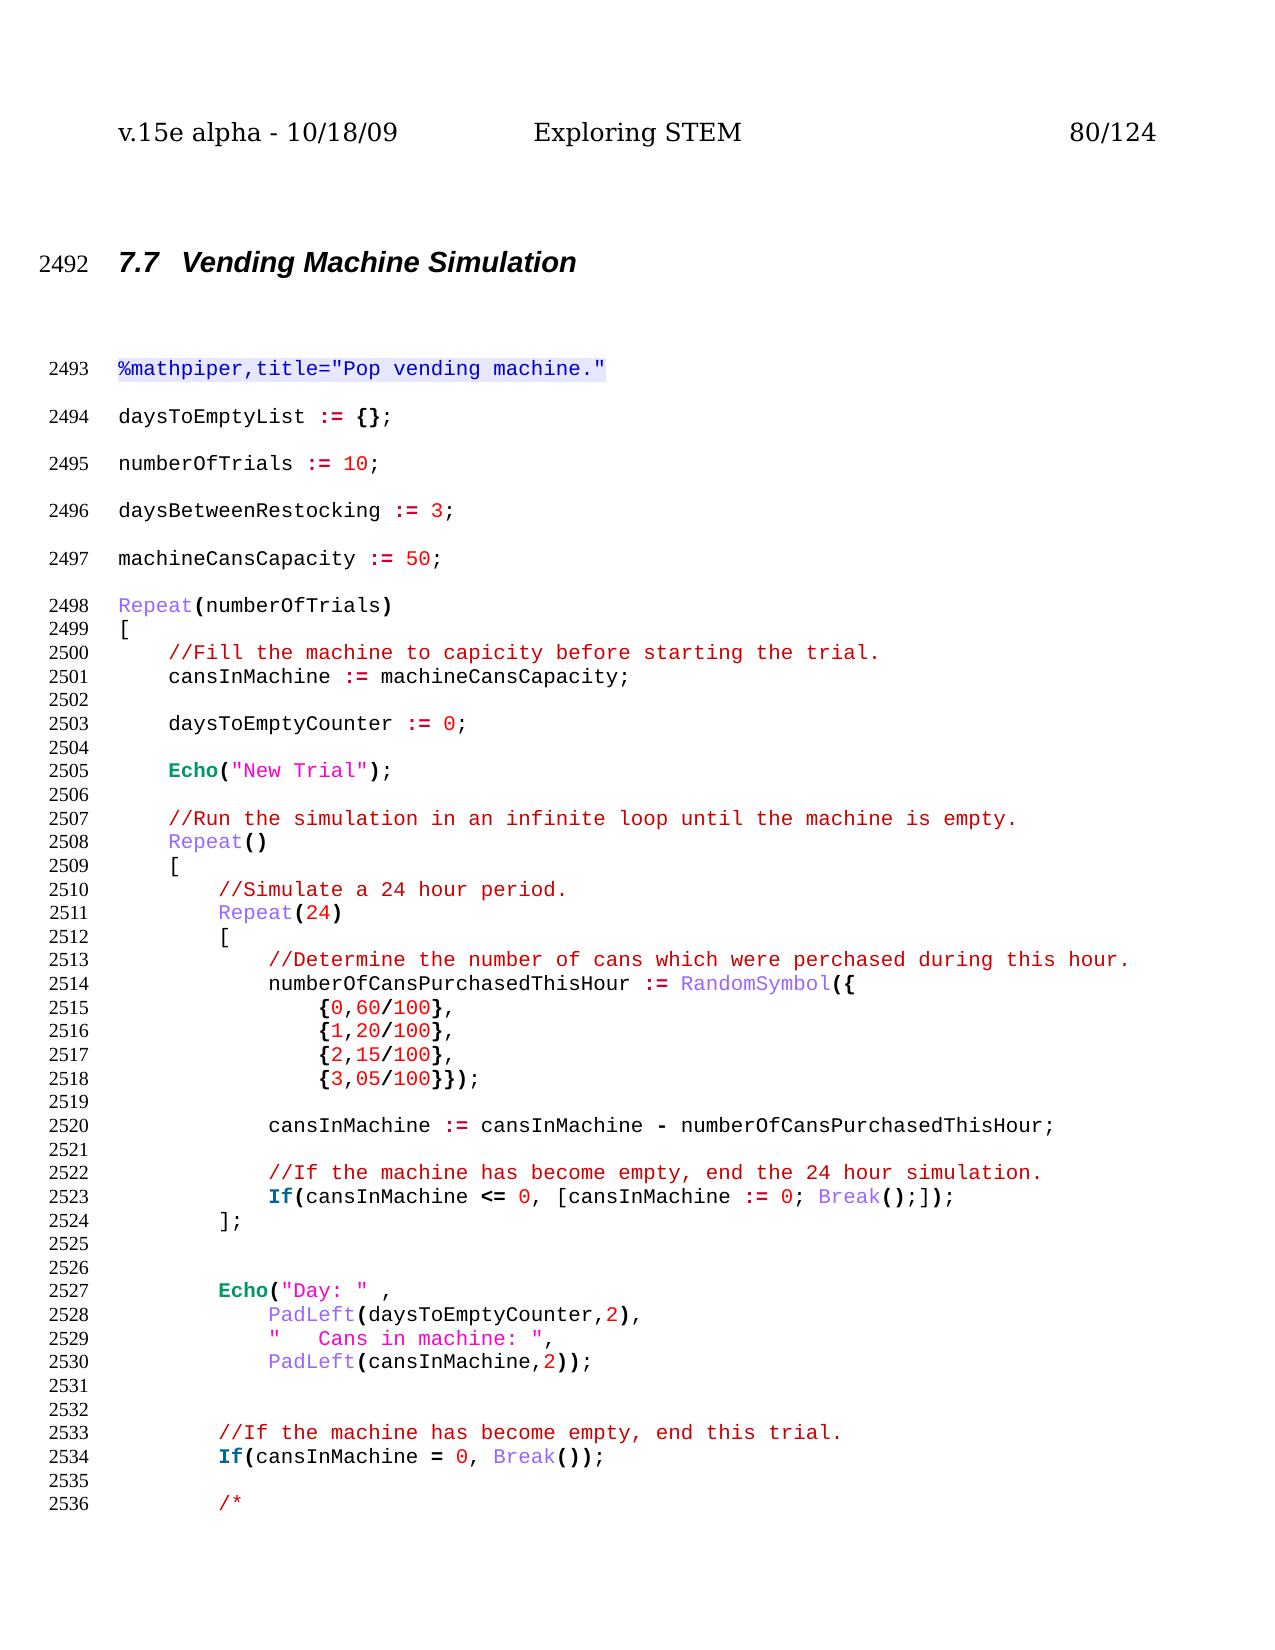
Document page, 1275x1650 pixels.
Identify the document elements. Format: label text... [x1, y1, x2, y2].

text //Determine the number of cans which were perchased during this hour. [118, 949, 1157, 973]
text daysToEmptyList := {}; [118, 406, 1157, 429]
text Repeat(numberOfTrials) [118, 595, 1157, 618]
text If(cansInMachine <= 0, [cansInMachine := 0; Break();]); [118, 1186, 1157, 1209]
text //Run the simulation in an infinite loop until the machine is empty. [118, 808, 1157, 831]
text PadLeft(cansInMachine,2)); [118, 1351, 1157, 1375]
text //Fill the machine to capicity before starting the trial. [118, 642, 1157, 666]
text " Cans in machine: ", [118, 1328, 1157, 1351]
text //If the machine has become empty, end the 24 hour simulation. [118, 1162, 1157, 1186]
text Echo("Day: " , [118, 1281, 1157, 1304]
text //If the machine has become empty, end this trial. [118, 1422, 1157, 1446]
text {3,05/100}}); [118, 1068, 1157, 1091]
text cansInMachine := cansInMachine - numberOfCansPurchasedThisHour; [118, 1115, 1157, 1139]
text numberOfCansPurchasedThisHour := RandomSymbol({ [118, 973, 1157, 997]
text Echo("New Trial"); [118, 760, 1157, 784]
text Repeat(24) [118, 902, 1157, 926]
text [ [118, 618, 1157, 642]
text [ [118, 855, 1157, 878]
subtitle Vending Machine Simulation [118, 245, 1157, 278]
text %mathpiper,title="Pop vending machine." [118, 358, 1157, 382]
text {1,20/100}, [118, 1020, 1157, 1044]
text //Simulate a 24 hour period. [118, 878, 1157, 902]
text {0,60/100}, [118, 997, 1157, 1020]
text /* [118, 1493, 1157, 1517]
text daysBetweenRestocking := 3; [118, 500, 1157, 524]
text Repeat() [118, 831, 1157, 855]
text ]; [118, 1209, 1157, 1233]
text {2,15/100}, [118, 1044, 1157, 1068]
text If(cansInMachine = 0, Break()); [118, 1446, 1157, 1470]
text cansInMachine := machineCansCapacity; [118, 666, 1157, 689]
text machineCansCapacity := 50; [118, 547, 1157, 571]
text PadLeft(daysToEmptyCounter,2), [118, 1304, 1157, 1328]
text daysToEmptyCounter := 0; [118, 713, 1157, 737]
text [ [118, 926, 1157, 949]
text numberOfTrials := 10; [118, 453, 1157, 477]
